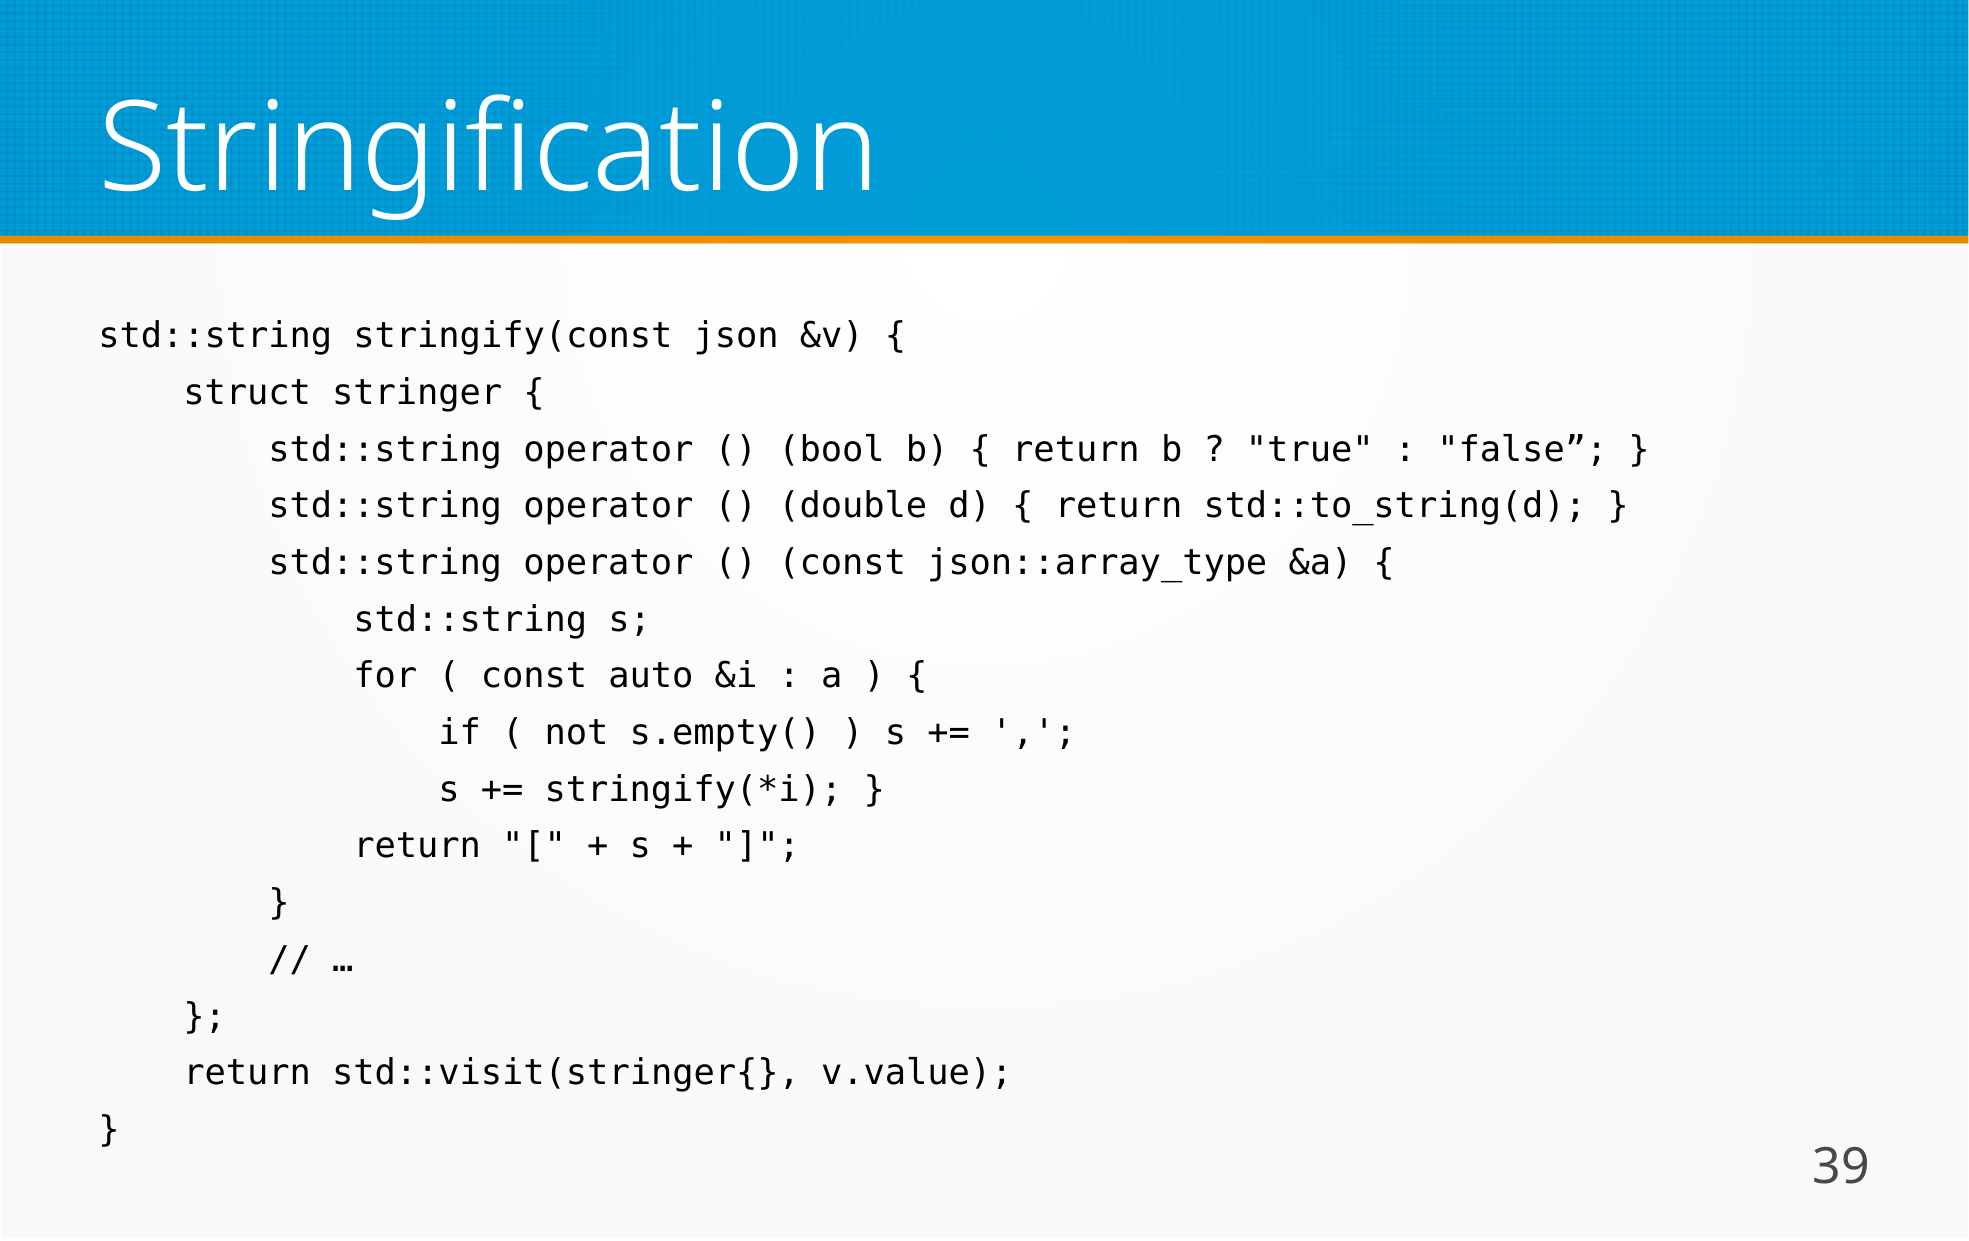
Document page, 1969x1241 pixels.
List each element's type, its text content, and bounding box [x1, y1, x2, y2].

list std::string stringify(const json &v) { struct stringer { std::string operator () (bool b) { return b ? "true" : "false”; } std::string operator () (double d) { return std::to_string(d); } std::string operator () (const json::array_type &a) { std::string s; for ( const auto &i : a ) { if ( not s.empty() ) s += ','; s += stringify(*i); } return "[" + s + "]"; } // … }; return std::visit(stringer{}, v.value); } [98, 315, 1861, 1158]
picture [0, 236, 1969, 1241]
title Stringification [98, 19, 1870, 227]
